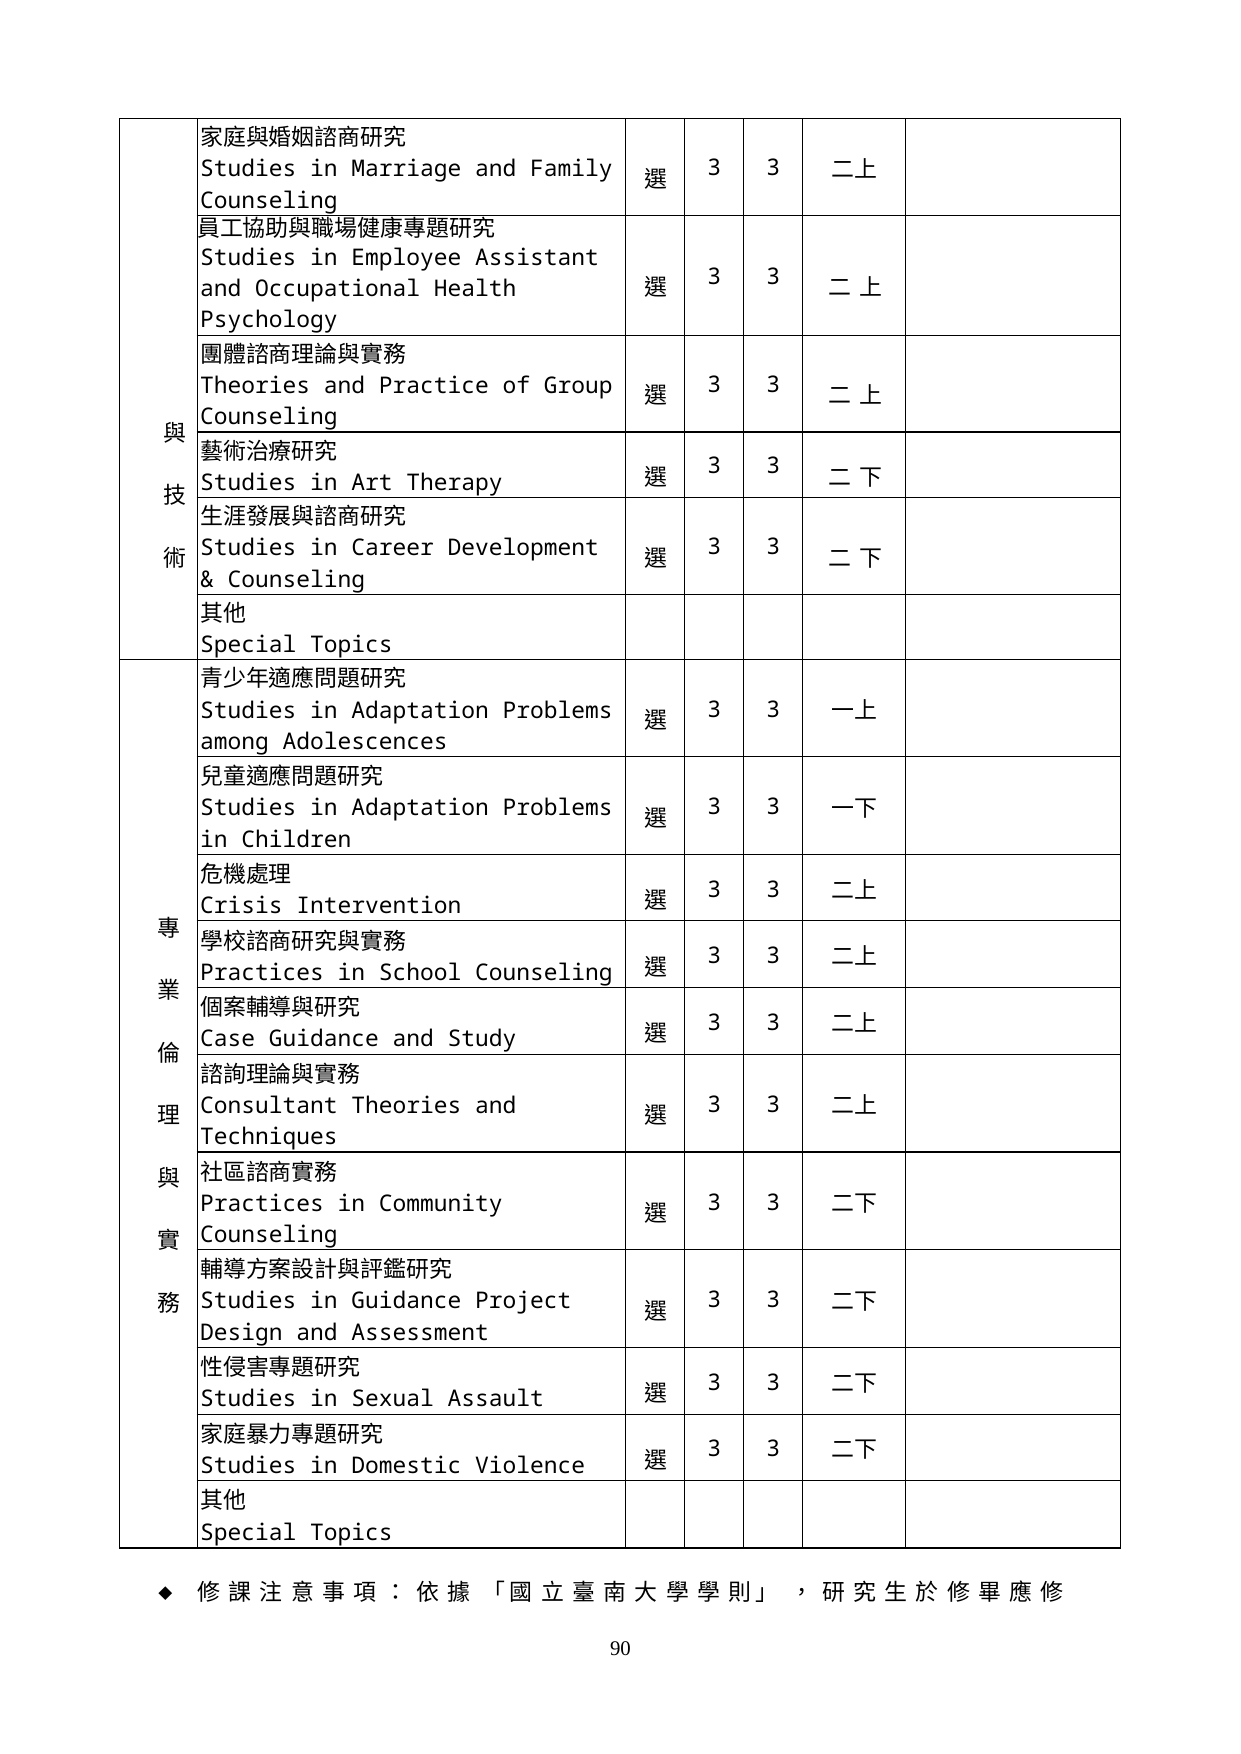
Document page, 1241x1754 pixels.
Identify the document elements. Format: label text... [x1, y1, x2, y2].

table_cell [906, 1250, 1120, 1347]
table_cell 3 [744, 1055, 802, 1151]
table_cell 3 [685, 1055, 743, 1151]
table_cell 員工協助與職場健康專題研究 Studies in Employee Assistant and Occupational Health Psychology [198, 216, 625, 335]
table_cell 3 [685, 757, 743, 854]
table_cell 二下 [803, 433, 905, 497]
table_cell 選 [626, 119, 684, 215]
table_cell [906, 498, 1120, 594]
table_cell [803, 595, 905, 659]
table_cell 3 [685, 433, 743, 497]
table_cell 學校諮商研究與實務 Practices in School Counseling [198, 921, 625, 987]
table_cell 諮詢理論與實務 Consultant Theories and Techniques [198, 1055, 625, 1151]
table_cell 選 [626, 1250, 684, 1347]
table_cell 選 [626, 1348, 684, 1413]
table_cell 選 [626, 921, 684, 987]
table_cell 3 [685, 660, 743, 756]
table_cell 二下 [803, 498, 905, 594]
table_cell 3 [685, 1415, 743, 1480]
table_cell 輔導方案設計與評鑑研究 Studies in Guidance Project Design and Assessment [198, 1250, 625, 1347]
table_cell 3 [685, 921, 743, 987]
table_cell 3 [685, 1250, 743, 1347]
table_cell [906, 595, 1120, 659]
list 修課注意事項：依據「國立臺南大學學則」，研究生於修畢應修 [151, 1549, 1089, 1611]
table_cell 選 [626, 1153, 684, 1249]
table_cell 一下 [803, 757, 905, 854]
table_cell 選 [626, 216, 684, 335]
table_cell 3 [685, 498, 743, 594]
table_cell [906, 336, 1120, 431]
table_cell [906, 1415, 1120, 1480]
table_cell 二下 [803, 1348, 905, 1413]
table_cell 3 [744, 757, 802, 854]
table_cell [906, 119, 1120, 215]
table_cell [906, 1055, 1120, 1151]
table_cell [906, 921, 1120, 987]
table_cell 選 [626, 498, 684, 594]
table_cell 3 [744, 1153, 802, 1249]
table_cell 二下 [803, 1153, 905, 1249]
table_cell 3 [685, 1153, 743, 1249]
table_cell 選 [626, 1415, 684, 1480]
table_cell 二上 [803, 216, 905, 335]
table_cell [906, 1153, 1120, 1249]
table_cell [744, 1481, 802, 1547]
table_cell 3 [685, 988, 743, 1053]
table_cell 3 [744, 921, 802, 987]
table_cell [626, 1481, 684, 1547]
table_cell 藝術治療研究 Studies in Art Therapy [198, 433, 625, 497]
table_cell [626, 595, 684, 659]
table_cell 3 [744, 855, 802, 920]
table_cell 一上 [803, 660, 905, 756]
table_cell 3 [744, 1348, 802, 1413]
table_cell [906, 216, 1120, 335]
table_cell 青少年適應問題研究 Studies in Adaptation Problems among Adolescences [198, 660, 625, 756]
table_cell 二上 [803, 119, 905, 215]
table_cell 二上 [803, 921, 905, 987]
table_cell 選 [626, 757, 684, 854]
table_cell 危機處理 Crisis Intervention [198, 855, 625, 920]
table_cell [906, 757, 1120, 854]
table_cell [906, 1481, 1120, 1547]
table_cell 3 [744, 119, 802, 215]
table_cell 二下 [803, 1415, 905, 1480]
table_cell 選 [626, 988, 684, 1053]
table_cell [803, 1481, 905, 1547]
table_cell 3 [744, 1415, 802, 1480]
table_cell 社區諮商實務 Practices in Community Counseling [198, 1153, 625, 1249]
table_cell [685, 1481, 743, 1547]
table_cell [906, 855, 1120, 920]
table_cell 3 [685, 336, 743, 431]
table_cell [906, 988, 1120, 1053]
table_cell 專業倫理與實務 [120, 660, 197, 1547]
table_cell 3 [685, 855, 743, 920]
table_cell 選 [626, 1055, 684, 1151]
table_cell 其他 Special Topics [198, 595, 625, 659]
table_cell 3 [744, 216, 802, 335]
table_cell [744, 595, 802, 659]
table_cell 3 [744, 1250, 802, 1347]
table_cell [906, 1348, 1120, 1413]
table_cell 團體諮商理論與實務 Theories and Practice of Group Counseling [198, 336, 625, 431]
table_cell 3 [744, 988, 802, 1053]
table_cell [906, 660, 1120, 756]
table_cell 兒童適應問題研究 Studies in Adaptation Problems in Children [198, 757, 625, 854]
table_cell 二上 [803, 336, 905, 431]
table_cell 與 技 術 [120, 119, 197, 659]
table_cell 其他 Special Topics [198, 1481, 625, 1547]
table_cell [906, 433, 1120, 497]
table_cell 生涯發展與諮商研究 Studies in Career Development & Counseling [198, 498, 625, 594]
table_cell 二下 [803, 1250, 905, 1347]
table_cell 3 [744, 433, 802, 497]
table_cell [685, 595, 743, 659]
table_cell 選 [626, 855, 684, 920]
table_cell 3 [744, 336, 802, 431]
table_cell 3 [685, 1348, 743, 1413]
table_cell 性侵害專題研究 Studies in Sexual Assault [198, 1348, 625, 1413]
table_cell 選 [626, 660, 684, 756]
table_cell 選 [626, 433, 684, 497]
table_cell 選 [626, 336, 684, 431]
table_cell 3 [744, 498, 802, 594]
table_cell 家庭與婚姻諮商研究 Studies in Marriage and Family Counseling [198, 119, 625, 215]
table_cell 3 [685, 216, 743, 335]
table_cell 家庭暴力專題研究 Studies in Domestic Violence [198, 1415, 625, 1480]
table_cell 3 [685, 119, 743, 215]
table_cell 二上 [803, 1055, 905, 1151]
table_cell 二上 [803, 855, 905, 920]
table_cell 3 [744, 660, 802, 756]
table_cell 二上 [803, 988, 905, 1053]
table_cell 個案輔導與研究 Case Guidance and Study [198, 988, 625, 1053]
